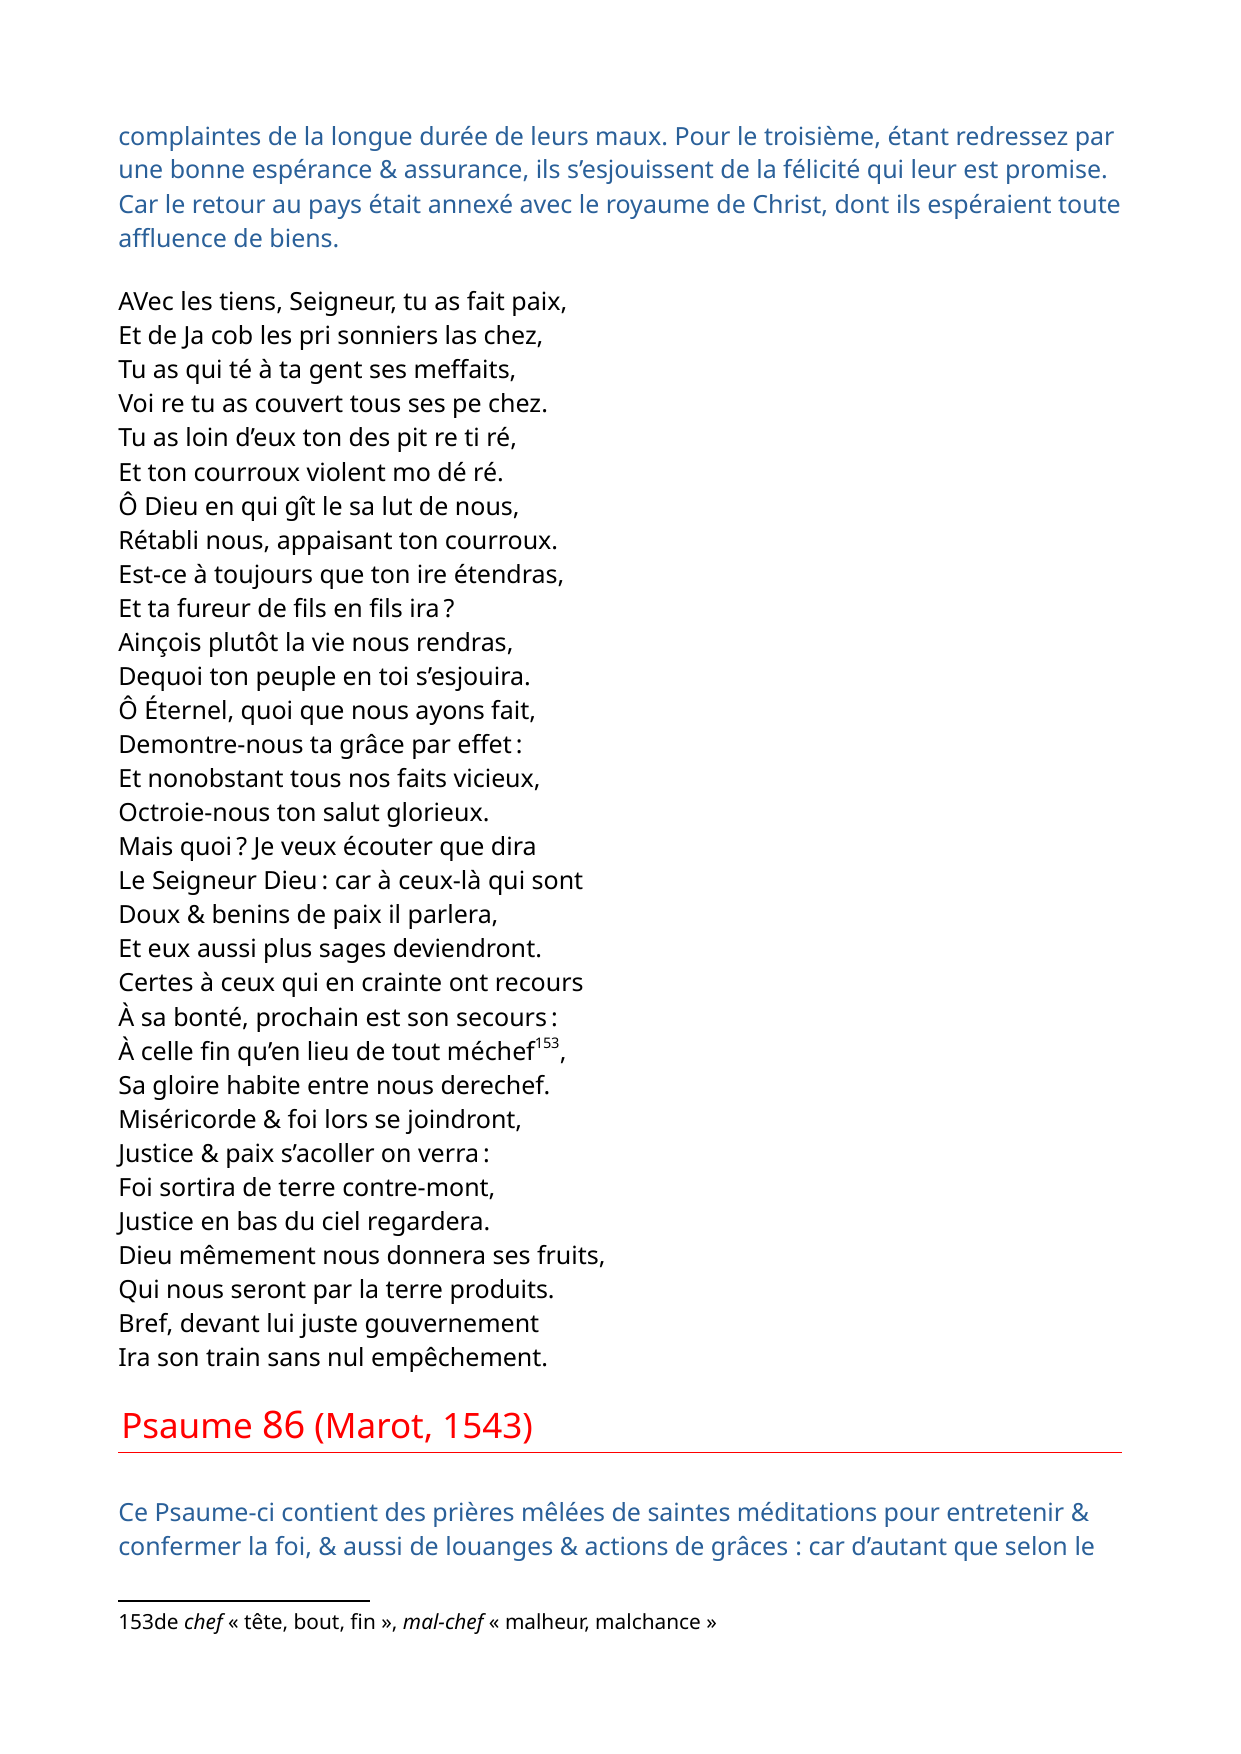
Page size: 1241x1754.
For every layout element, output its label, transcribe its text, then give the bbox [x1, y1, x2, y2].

text Tu as loin d’eux ton des pit re ti ré, [118, 420, 1122, 454]
text Justice & paix s’acoller on verra : [118, 1135, 1122, 1169]
text AVec les tiens, Seigneur, tu as fait paix, [118, 284, 1122, 318]
text Dequoi ton peuple en toi s’esjouira. [118, 658, 1122, 693]
text Tu as qui té à ta gent ses meffaits, [118, 352, 1122, 386]
text Dieu mêmement nous donnera ses fruits, [118, 1238, 1122, 1272]
text Ce Psaume-ci contient des prières mêlées de saintes méditations pour entretenir & confermer la foi, & aussi de louanges & actions de grâces : car d’autant que selon le [118, 1494, 1122, 1562]
text Qui nous seront par la terre produits. [118, 1272, 1122, 1306]
text de chef « tête, bout, fin », mal-chef « malheur, malchance » [118, 1607, 1122, 1636]
text Bref, devant lui juste gouvernement [118, 1306, 1122, 1340]
text Ira son train sans nul empêchement. [118, 1340, 1122, 1374]
text Et eux aussi plus sages deviendront. [118, 931, 1122, 965]
text Voi re tu as couvert tous ses pe chez. [118, 386, 1122, 420]
text Ô Dieu en qui gît le sa lut de nous, [118, 488, 1122, 522]
text Miséricorde & foi lors se joindront, [118, 1101, 1122, 1135]
text Et nonobstant tous nos faits vicieux, [118, 761, 1122, 795]
text Est-ce à toujours que ton ire étendras, [118, 556, 1122, 590]
text À celle fin qu’en lieu de tout méchef, [118, 1033, 1122, 1067]
text À sa bonté, prochain est son secours : [118, 999, 1122, 1033]
text Mais quoi ? Je veux écouter que dira [118, 829, 1122, 863]
text Ô Éternel, quoi que nous ayons fait, [118, 693, 1122, 727]
text Rétabli nous, appaisant ton courroux. [118, 522, 1122, 556]
text Octroie-nous ton salut glorieux. [118, 795, 1122, 829]
text Justice en bas du ciel regardera. [118, 1203, 1122, 1238]
text Sa gloire habite entre nous derechef. [118, 1067, 1122, 1101]
text Ainçois plutôt la vie nous rendras, [118, 624, 1122, 658]
text Et de Ja cob les pri sonniers las chez, [118, 318, 1122, 352]
text Certes à ceux qui en crainte ont recours [118, 965, 1122, 999]
text Le Seigneur Dieu : car à ceux-là qui sont [118, 863, 1122, 897]
text Doux & benins de paix il parlera, [118, 897, 1122, 931]
text Foi sortira de terre contre-mont, [118, 1169, 1122, 1203]
text Et ton courroux violent mo dé ré. [118, 454, 1122, 488]
text complaintes de la longue durée de leurs maux. Pour le troisième, étant redressez par une bonne espérance & assurance, ils s’esjouissent de la félicité qui leur est promise. Car le retour au pays était annexé avec le royaume de Christ, dont ils espéraient toute affluence de biens. [118, 118, 1122, 254]
text Et ta fureur de fils en fils ira ? [118, 590, 1122, 624]
subtitle Psaume 86 (Marot, 1543) [118, 1395, 1122, 1452]
text Demontre-nous ta grâce par effet : [118, 727, 1122, 761]
